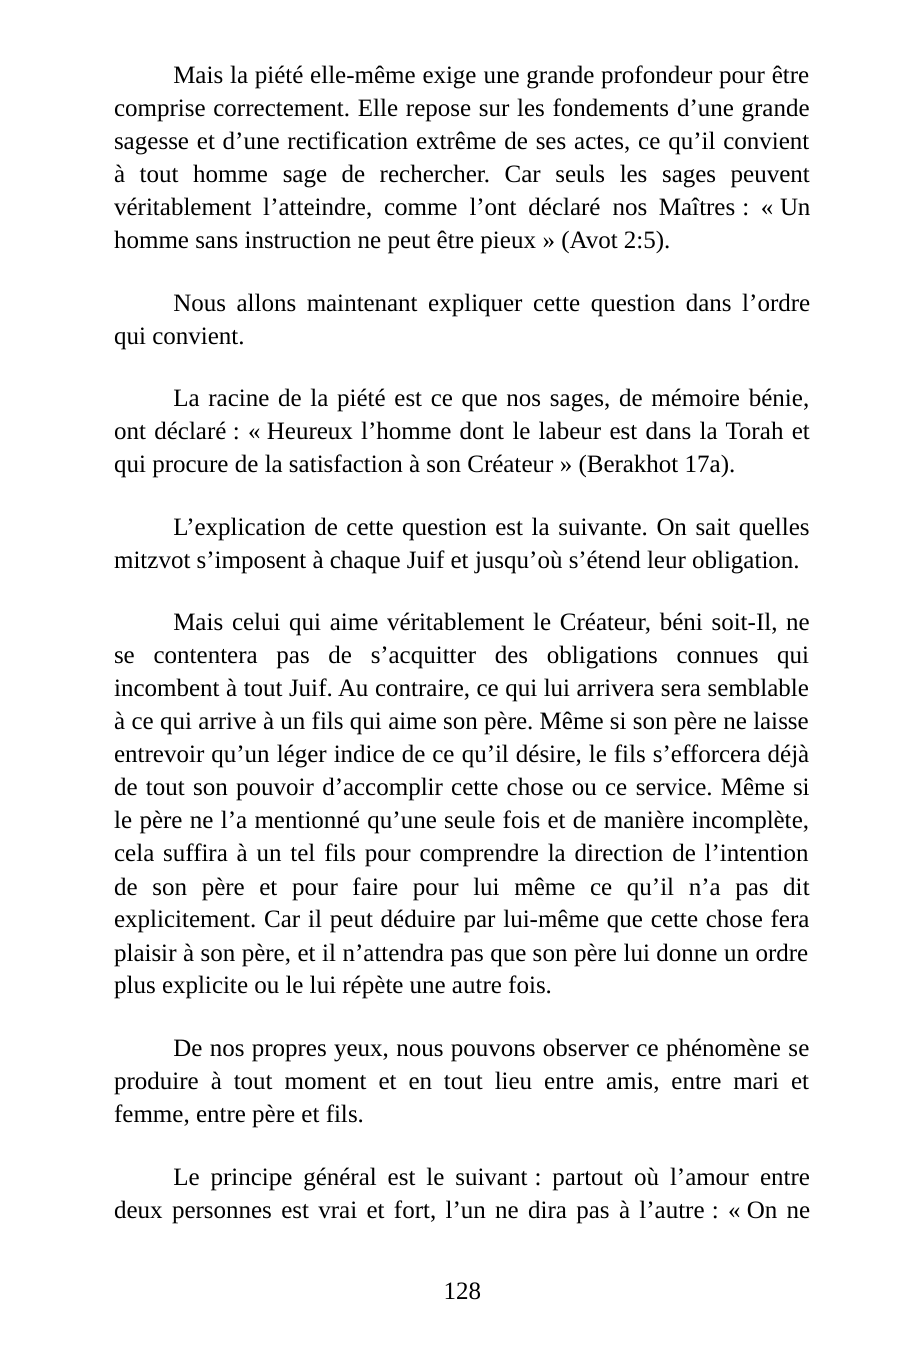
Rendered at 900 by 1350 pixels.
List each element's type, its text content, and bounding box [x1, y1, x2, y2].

text De nos propres yeux, nous pouvons observer ce phénomène se produire à tout moment et en tout lieu entre amis, entre mari et femme, entre père et fils. [114, 1033, 810, 1128]
text L’explication de cette question est la suivante. On sait quelles mitzvot s’imposent à chaque Juif et jusqu’où s’étend leur obligation. [114, 512, 810, 574]
text Le principe général est le suivant : partout où l’amour entre deux personnes est vrai et fort, l’un ne dira pas à l’autre : « On ne [114, 1162, 810, 1223]
text Nous allons maintenant expliquer cette question dans l’ordre qui convient. [114, 288, 810, 349]
text Mais celui qui aime véritablement le Créateur, béni soit-Il, ne se contentera pas de s’acquitter des obligations connues qui incombent à tout Juif. Au contraire, ce qui lui arrivera sera semblable à ce qui arrive à un fils qui aime son père. Même si son père ne laisse entrevoir qu’un léger indice de ce qu’il désire, le fils s’efforcera déjà de tout son pouvoir d’accomplir cette chose ou ce service. Même si le père ne l’a mentionné qu’une seule fois et de manière incomplète, cela suffira à un tel fils pour comprendre la direction de l’intention de son père et pour faire pour lui même ce qu’il n’a pas dit explicitement. Car il peut déduire par lui-même que cette chose fera plaisir à son père, et il n’attendra pas que son père lui donne un ordre plus explicite ou le lui répète une autre fois. [114, 607, 810, 999]
text Mais la piété elle-même exige une grande profondeur pour être comprise correctement. Elle repose sur les fondements d’une grande sagesse et d’une rectification extrême de ses actes, ce qu’il convient à tout homme sage de rechercher. Car seuls les sages peuvent véritablement l’atteindre, comme l’ont déclaré nos Maîtres : « Un homme sans instruction ne peut être pieux » (Avot 2:5). [114, 60, 810, 254]
text La racine de la piété est ce que nos sages, de mémoire bénie, ont déclaré : « Heureux l’homme dont le labeur est dans la Torah et qui procure de la satisfaction à son Créateur » (Berakhot 17a). [114, 383, 810, 478]
